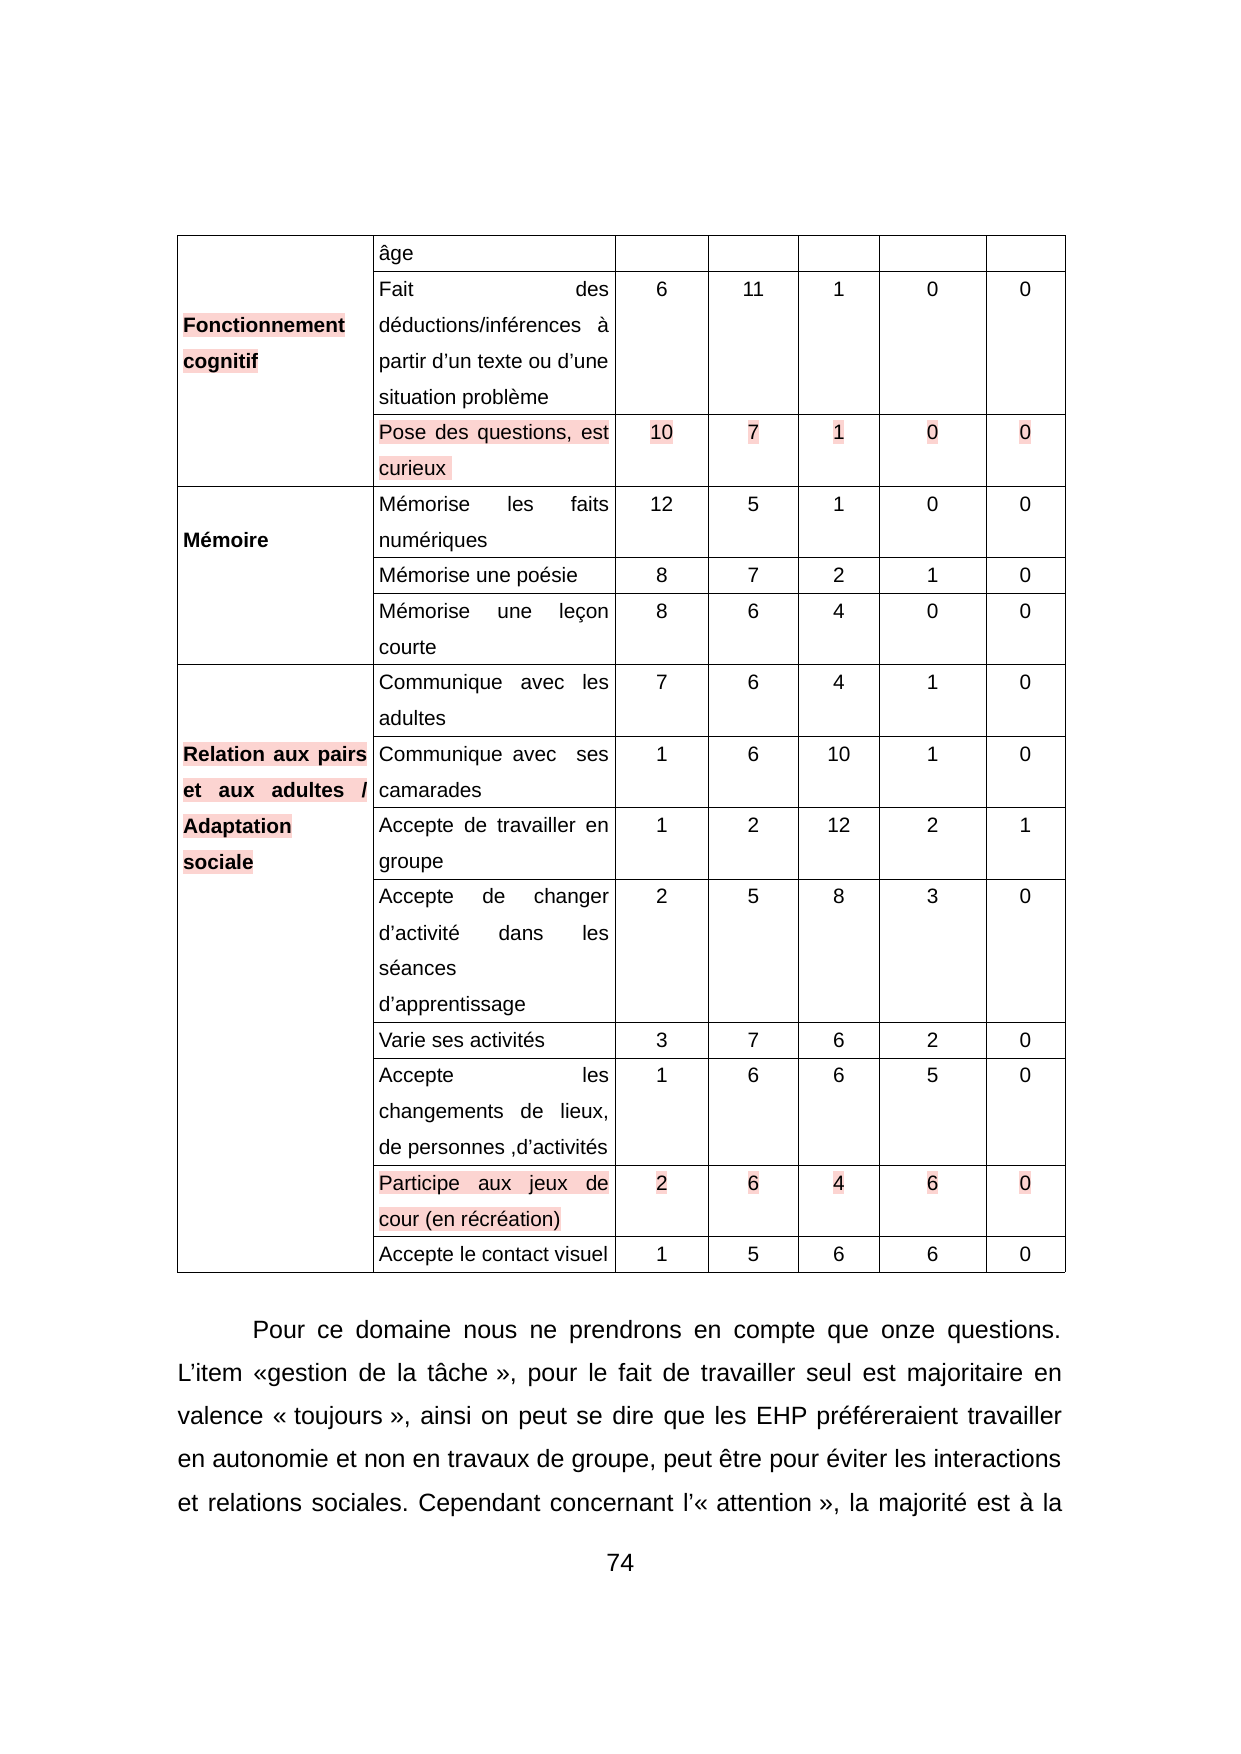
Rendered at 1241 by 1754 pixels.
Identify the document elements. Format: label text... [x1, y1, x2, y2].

table_cell 1 [616, 1059, 708, 1165]
table_cell 8 [616, 594, 708, 664]
table_cell 6 [799, 1059, 879, 1165]
table_cell 6 [709, 1059, 798, 1165]
table_cell 6 [799, 1023, 879, 1057]
table_cell 2 [616, 1166, 708, 1236]
table_cell Communique avec les adultes [374, 665, 615, 736]
table_cell 2 [880, 808, 986, 878]
table_cell 1 [987, 808, 1065, 878]
table_cell 0 [987, 272, 1065, 414]
table_cell 5 [709, 487, 798, 557]
table_cell 4 [799, 665, 879, 736]
table_cell Communique avec ses camarades [374, 737, 615, 807]
table_cell Mémorise une poésie [374, 558, 615, 593]
table_cell 0 [987, 1023, 1065, 1057]
table_cell [616, 236, 708, 271]
table_cell 4 [799, 1166, 879, 1236]
table_cell 1 [616, 1237, 708, 1272]
table_cell 10 [799, 737, 879, 807]
table_cell 7 [709, 1023, 798, 1057]
table_cell Mémorise une leçon courte [374, 594, 615, 664]
table_cell 2 [799, 558, 879, 593]
table_cell 2 [880, 1023, 986, 1057]
table_cell 3 [880, 880, 986, 1022]
table_cell 6 [709, 594, 798, 664]
table_cell 5 [880, 1059, 986, 1165]
table_cell Relation aux pairs et aux adultes / Adaptation sociale [178, 665, 373, 1272]
table_cell 7 [709, 415, 798, 486]
table_cell 1 [616, 808, 708, 878]
table_cell 7 [616, 665, 708, 736]
table_cell 0 [880, 487, 986, 557]
table_cell 12 [799, 808, 879, 878]
table_cell 0 [880, 272, 986, 414]
table_cell 6 [880, 1237, 986, 1272]
table_cell [987, 236, 1065, 271]
table_cell 2 [709, 808, 798, 878]
table_cell 7 [709, 558, 798, 593]
table_cell Pose des questions, est curieux [374, 415, 615, 486]
table_cell 8 [799, 880, 879, 1022]
table_cell Accepte de travailler en groupe [374, 808, 615, 878]
table_cell 6 [709, 737, 798, 807]
table_cell 0 [987, 665, 1065, 736]
table_cell 1 [880, 558, 986, 593]
table_cell 8 [616, 558, 708, 593]
table_cell Accepte les changements de lieux, de personnes ,d’activités [374, 1059, 615, 1165]
table_cell 6 [616, 272, 708, 414]
table_cell 1 [880, 665, 986, 736]
table_cell Accepte de changer d’activité dans les séances d’apprentissage [374, 880, 615, 1022]
text Pour ce domaine nous ne prendrons en compte que onze questions. L’item «gestion de la tâche », pour le fait de travailler seul est majoritaire en valence « toujours », ainsi on peut se dire que les EHP préféreraient travailler en autonomie et non en travaux de groupe, peut être pour éviter les interactions et relations sociales. Cependant concernant l’« attention », la majorité est à la [177, 1315, 1063, 1516]
table_cell 10 [616, 415, 708, 486]
table_cell 0 [880, 594, 986, 664]
table_cell 0 [880, 415, 986, 486]
table_cell 0 [987, 1237, 1065, 1272]
table_cell 1 [880, 737, 986, 807]
table_cell Accepte le contact visuel [374, 1237, 615, 1272]
table_cell 1 [799, 415, 879, 486]
table_cell Mémoire [178, 487, 373, 664]
table_cell 0 [987, 1166, 1065, 1236]
table_cell 5 [709, 1237, 798, 1272]
table_cell Fait des déductions/inférences à partir d’un texte ou d’une situation problème [374, 272, 615, 414]
table_cell [799, 236, 879, 271]
table_cell 4 [799, 594, 879, 664]
table_cell Varie ses activités [374, 1023, 615, 1057]
table_cell Mémorise les faits numériques [374, 487, 615, 557]
table_cell 12 [616, 487, 708, 557]
table_cell 0 [987, 1059, 1065, 1165]
table_cell 6 [880, 1166, 986, 1236]
table_cell Participe aux jeux de cour (en récréation) [374, 1166, 615, 1236]
table_cell [709, 236, 798, 271]
table_cell 6 [709, 665, 798, 736]
table_cell 6 [709, 1166, 798, 1236]
table_cell 0 [987, 415, 1065, 486]
table_cell 1 [616, 737, 708, 807]
table_cell 0 [987, 594, 1065, 664]
table_cell 5 [709, 880, 798, 1022]
table_cell 1 [799, 487, 879, 557]
table_cell 1 [799, 272, 879, 414]
table_cell 6 [799, 1237, 879, 1272]
table_cell 3 [616, 1023, 708, 1057]
table_cell 11 [709, 272, 798, 414]
table_cell Fonctionnement cognitif [178, 236, 373, 486]
table_cell âge [374, 236, 615, 271]
table_cell 0 [987, 880, 1065, 1022]
table_cell [880, 236, 986, 271]
table_cell 2 [616, 880, 708, 1022]
table_cell 0 [987, 737, 1065, 807]
table_cell 0 [987, 558, 1065, 593]
table_cell 0 [987, 487, 1065, 557]
